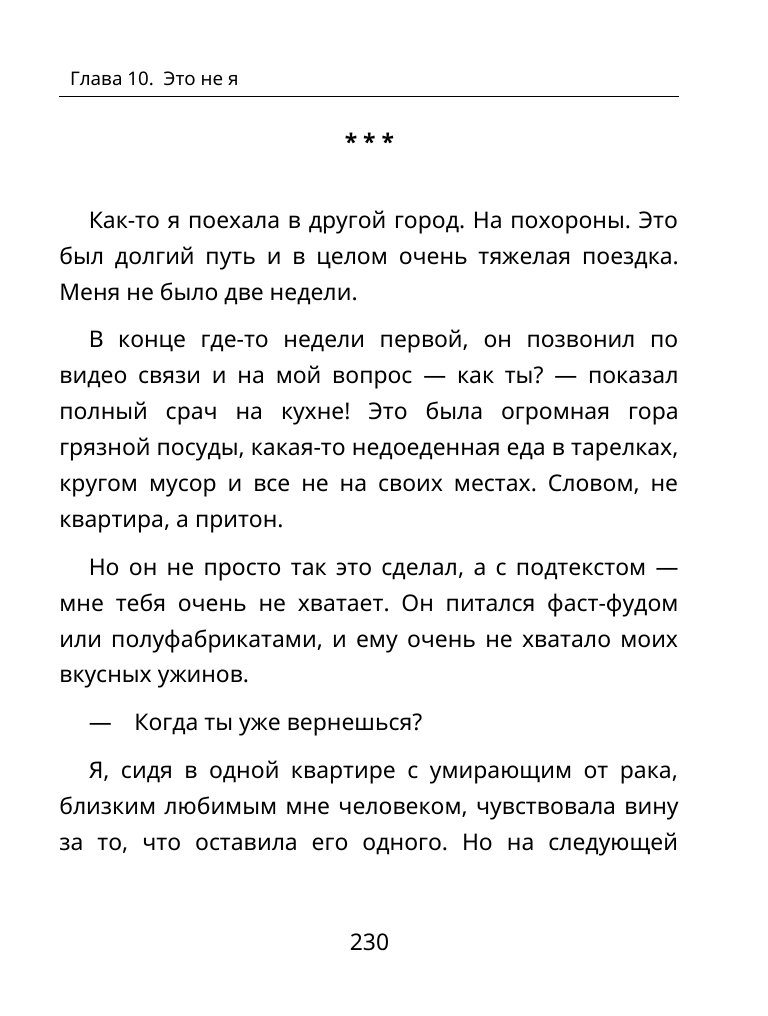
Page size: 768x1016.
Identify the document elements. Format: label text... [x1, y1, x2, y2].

text Но он не просто так это сделал, а с подтекстом — мне тебя очень не хватает. Он питался фаст-фудом или полуфабрикатами, и ему очень не хватало моих вкусных ужинов. [59, 551, 679, 690]
subtitle * * * [59, 126, 679, 157]
list Когда ты уже вернешься? [59, 706, 679, 737]
text Я, сидя в одной квартире с умирающим от рака, близким любимым мне человеком, чувствовала вину за то, что оставила его одного. Но на следующей [59, 754, 679, 857]
text Как-то я поехала в другой город. На похороны. Это был долгий путь и в целом очень тяжелая поездка. Меня не было две недели. [59, 204, 679, 307]
text В конце где-то недели первой, он позвонил по видео связи и на мой вопрос — как ты? — показал полный срач на кухне! Это была огромная гора грязной посуды, какая-то недоеденная еда в тарелках, кругом мусор и все не на своих местах. Словом, не квартира, а притон. [59, 323, 679, 534]
